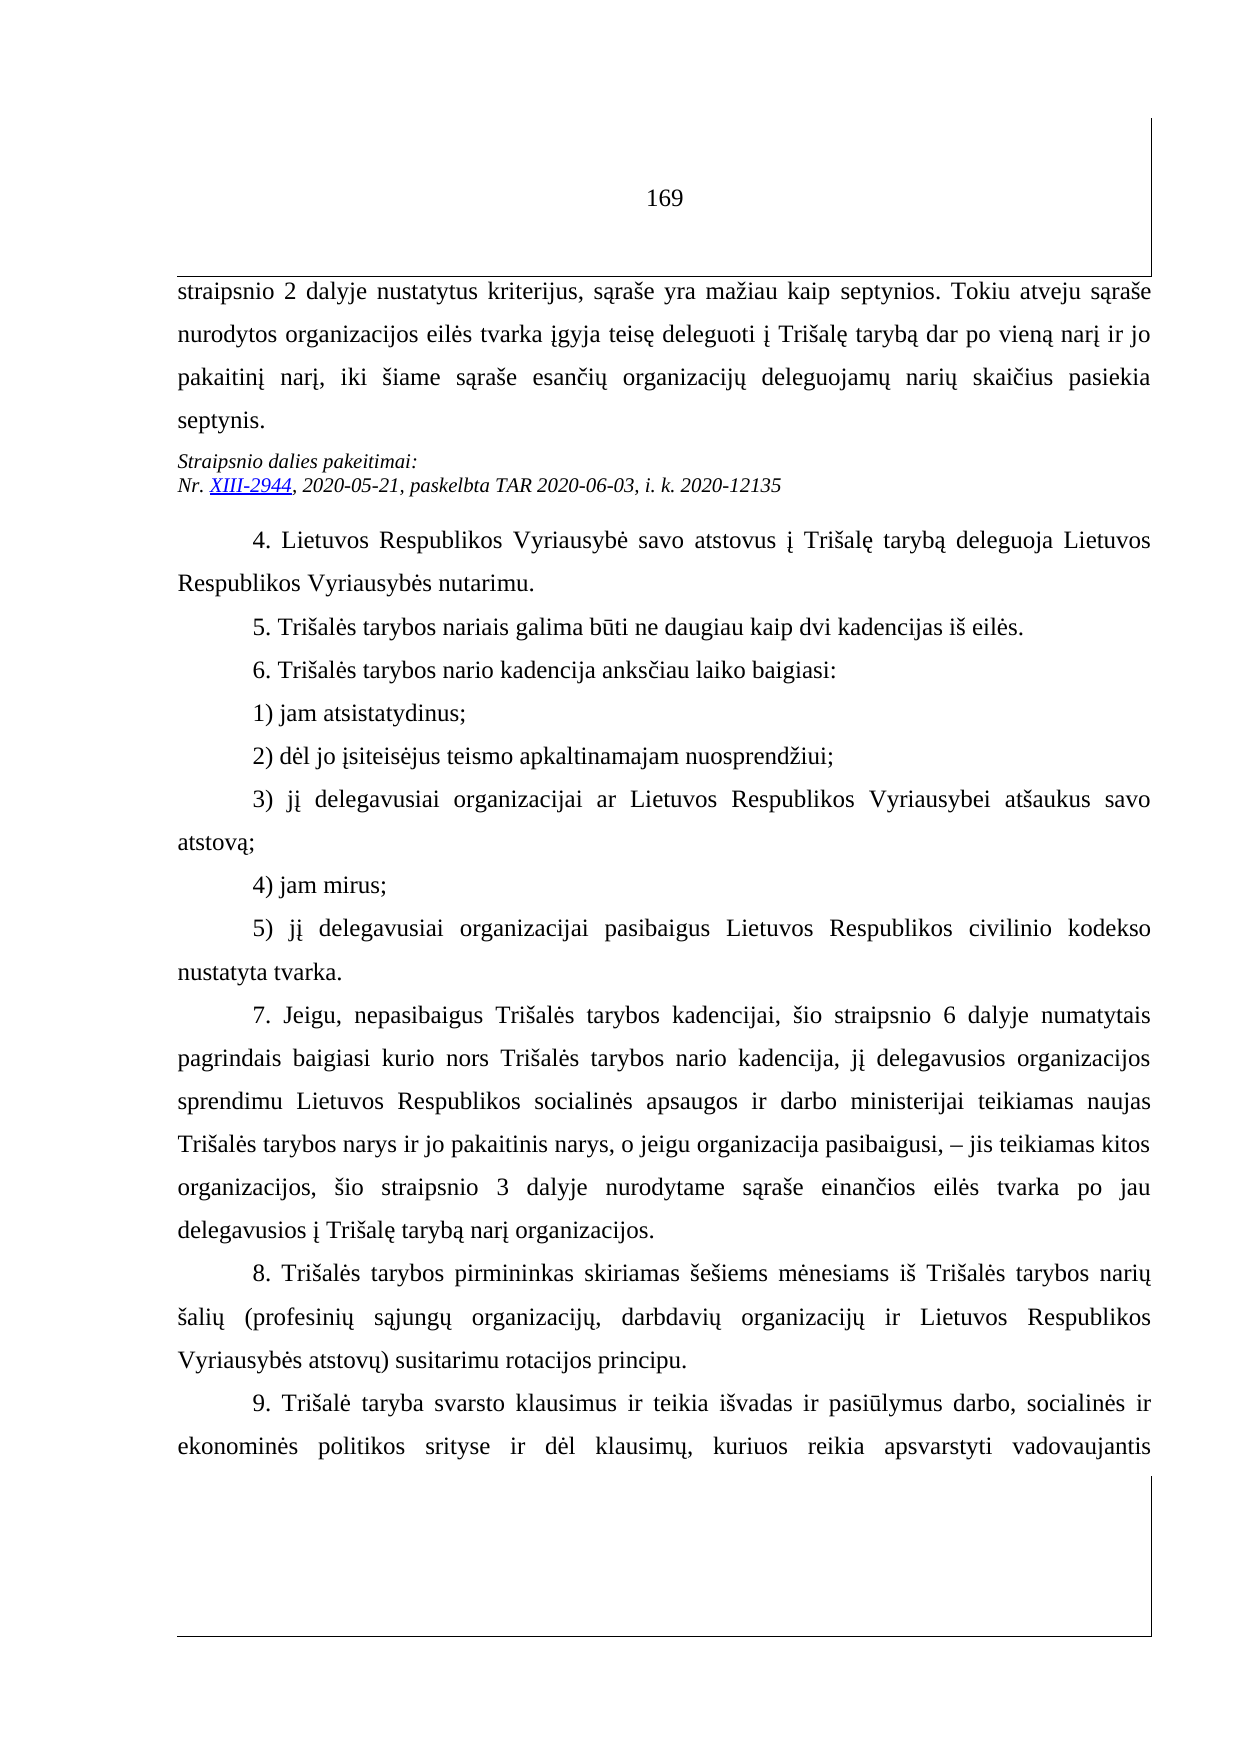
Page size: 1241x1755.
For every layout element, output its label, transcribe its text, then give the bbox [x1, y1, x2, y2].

text 7. Jeigu, nepasibaigus Trišalės tarybos kadencijai, šio straipsnio 6 dalyje numatytais pagrindais baigiasi kurio nors Trišalės tarybos nario kadencija, jį delegavusios organizacijos sprendimu Lietuvos Respublikos socialinės apsaugos ir darbo ministerijai teikiamas naujas Trišalės tarybos narys ir jo pakaitinis narys, o jeigu organizacija pasibaigusi, – jis teikiamas kitos organizacijos, šio straipsnio 3 dalyje nurodytame sąraše einančios eilės tvarka po jau delegavusios į Trišalę tarybą narį organizacijos. [177, 1000, 1152, 1244]
text 1) jam atsistatydinus; [177, 698, 1152, 727]
text 9. Trišalė taryba svarsto klausimus ir teikia išvadas ir pasiūlymus darbo, socialinės ir ekonominės politikos srityse ir dėl klausimų, kuriuos reikia apsvarstyti vadovaujantis [177, 1388, 1152, 1460]
text 4) jam mirus; [177, 870, 1152, 899]
text 6. Trišalės tarybos nario kadencija anksčiau laiko baigiasi: [177, 655, 1152, 683]
text 3) jį delegavusiai organizacijai ar Lietuvos Respublikos Vyriausybei atšaukus savo atstovą; [177, 784, 1152, 856]
text Nr. XIII-2944, 2020-05-21, paskelbta TAR 2020-06-03, i. k. 2020-12135 [177, 473, 1152, 497]
text straipsnio 2 dalyje nustatytus kriterijus, sąraše yra mažiau kaip septynios. Tokiu atveju sąraše nurodytos organizacijos eilės tvarka įgyja teisę deleguoti į Trišalę tarybą dar po vieną narį ir jo pakaitinį narį, iki šiame sąraše esančių organizacijų deleguojamų narių skaičius pasiekia septynis. [177, 276, 1152, 434]
text 5. Trišalės tarybos nariais galima būti ne daugiau kaip dvi kadencijas iš eilės. [177, 612, 1152, 640]
text Straipsnio dalies pakeitimai: [177, 448, 1152, 473]
text 2) dėl jo įsiteisėjus teismo apkaltinamajam nuosprendžiui; [177, 741, 1152, 770]
text 8. Trišalės tarybos pirmininkas skiriamas šešiems mėnesiams iš Trišalės tarybos narių šalių (profesinių sąjungų organizacijų, darbdavių organizacijų ir Lietuvos Respublikos Vyriausybės atstovų) susitarimu rotacijos principu. [177, 1258, 1152, 1373]
text 5) jį delegavusiai organizacijai pasibaigus Lietuvos Respublikos civilinio kodekso nustatyta tvarka. [177, 913, 1152, 985]
text 4. Lietuvos Respublikos Vyriausybė savo atstovus į Trišalę tarybą deleguoja Lietuvos Respublikos Vyriausybės nutarimu. [177, 525, 1152, 597]
